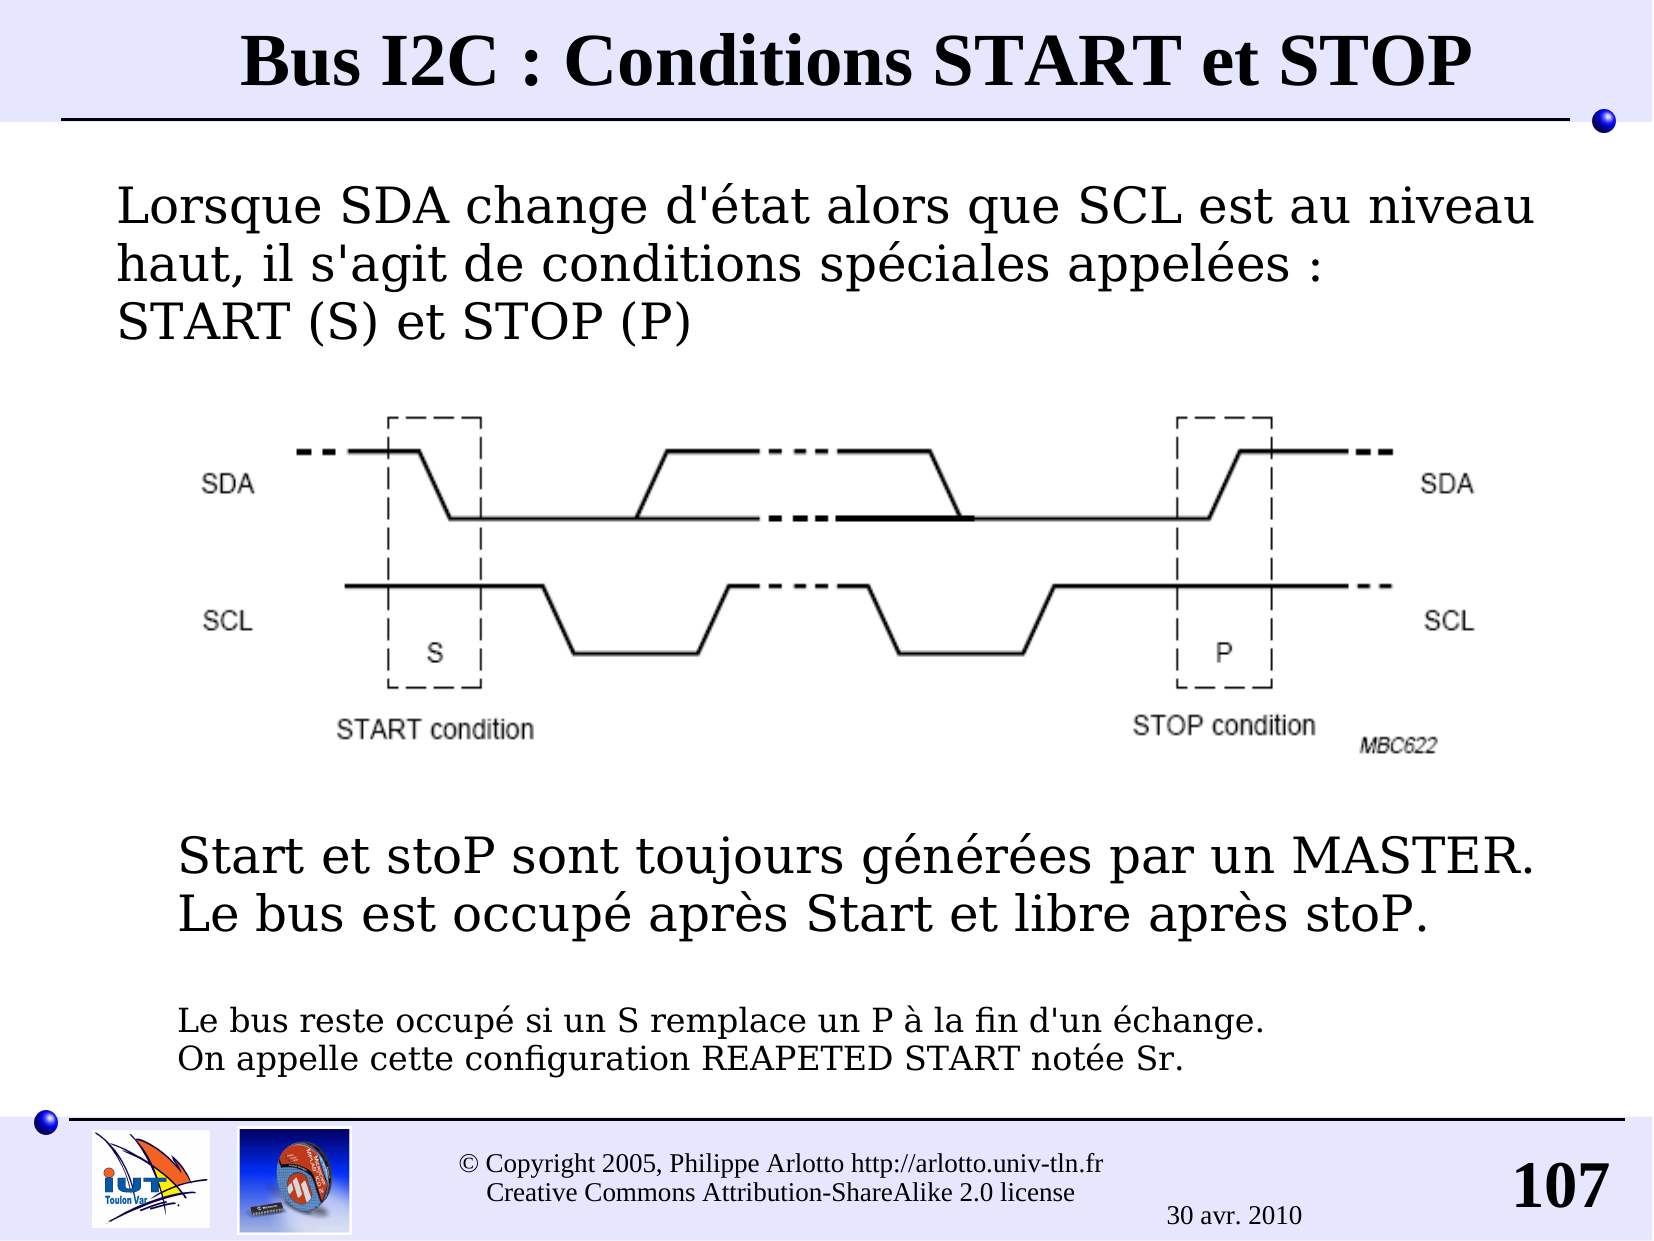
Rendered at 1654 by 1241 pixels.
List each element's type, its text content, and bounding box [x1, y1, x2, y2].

picture [147, 383, 1536, 798]
picture [237, 1126, 352, 1235]
title Bus I2C : Conditions START et STOP [95, 11, 1585, 110]
text_box Start et stoP sont toujours générées par un MASTER. Le bus est occupé après Start et libre après stoP. Le bus reste occupé si un S remplace un P à la fin d'un échange. On appelle cette configuration REAPETED START notée Sr. [177, 826, 1538, 1079]
text_box Lorsque SDA change d'état alors que SCL est au niveau haut, il s'agit de conditions spéciales appelées : START (S) et STOP (P) [116, 177, 1537, 352]
